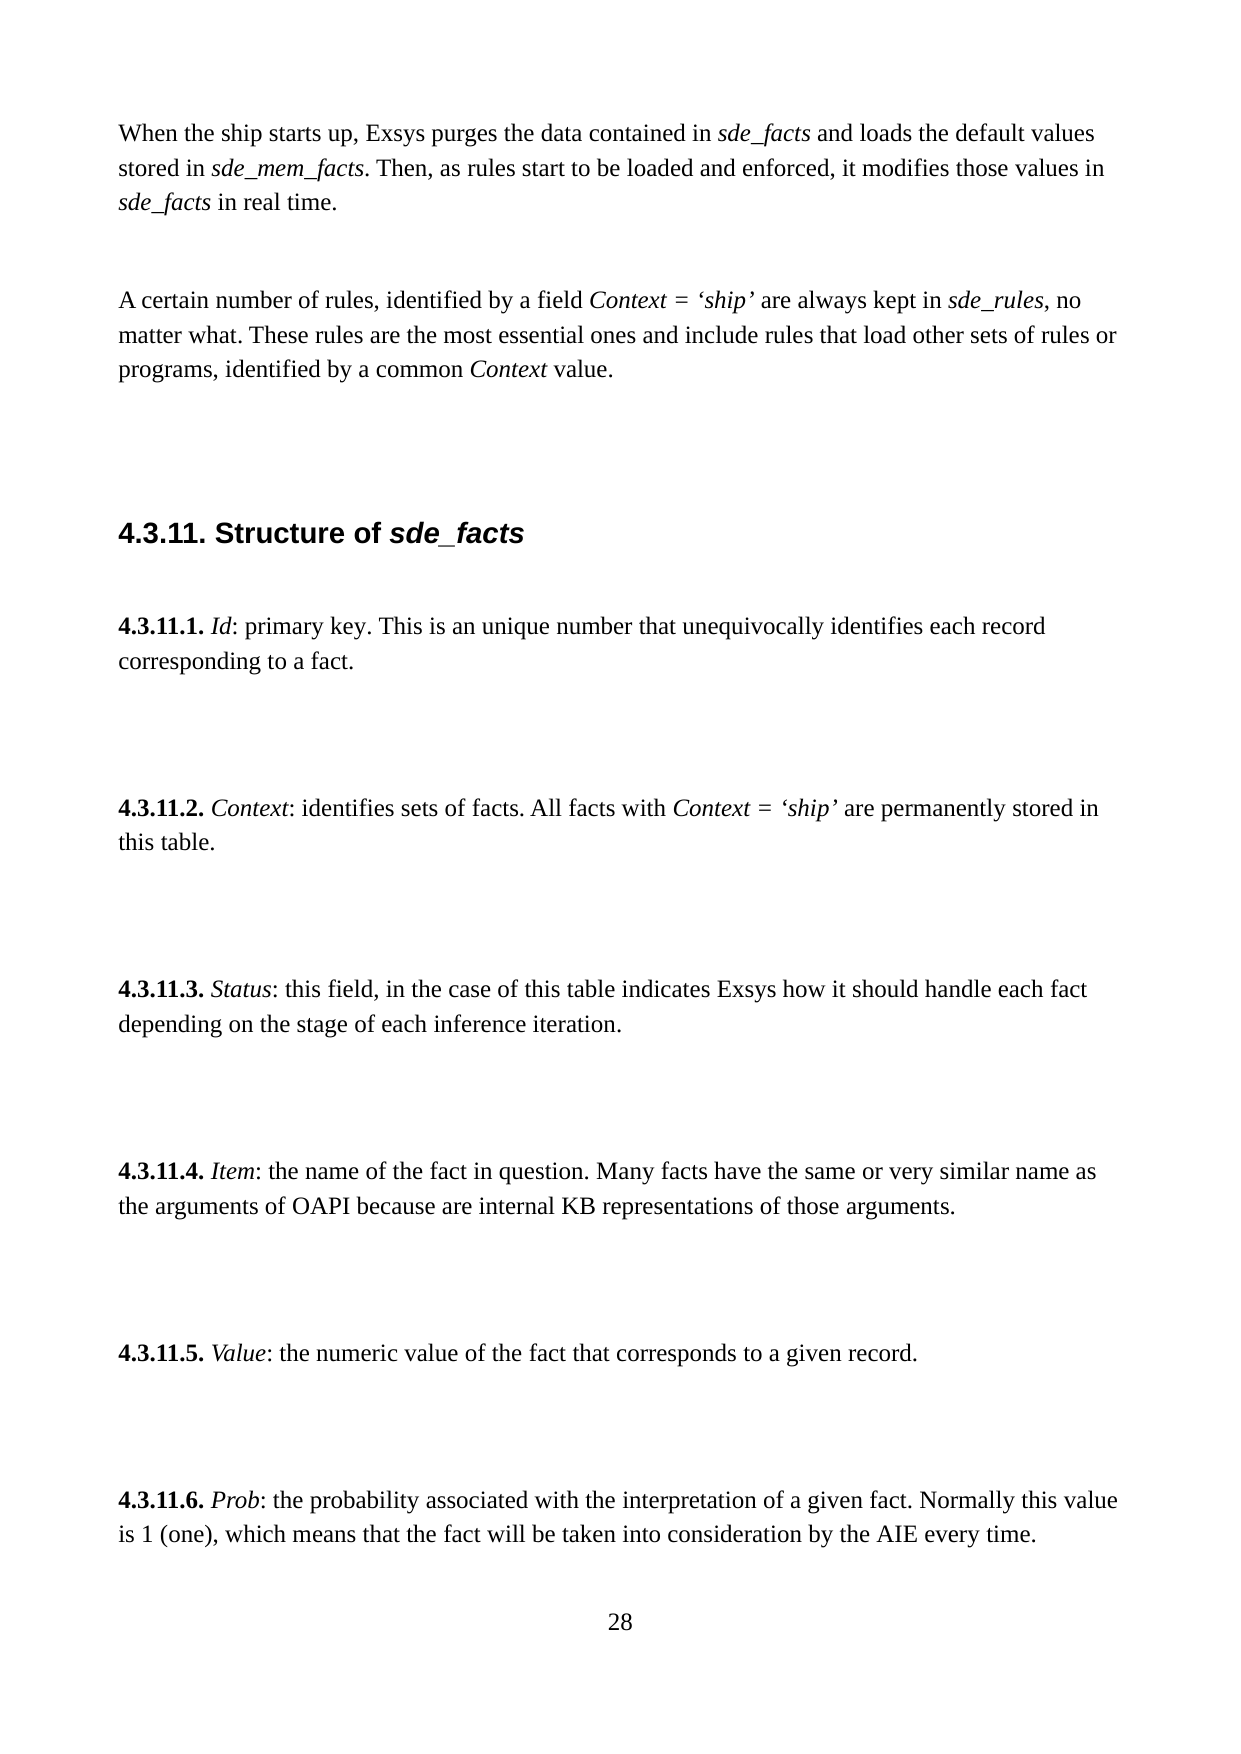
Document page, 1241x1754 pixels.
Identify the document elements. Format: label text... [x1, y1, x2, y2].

text 4.3.11.5. Value: the numeric value of the fact that corresponds to a given record. [118, 1338, 1122, 1367]
text 4.3.11.3. Status: this field, in the case of this table indicates Exsys how it should handle each fact depending on the stage of each inference iteration. [118, 974, 1122, 1038]
subtitle 4.3.11. Structure of sde_facts [118, 516, 1122, 550]
text 4.3.11.4. Item: the name of the fact in question. Many facts have the same or very similar name as the arguments of OAPI because are internal KB representations of those arguments. [118, 1156, 1122, 1219]
text When the ship starts up, Exsys purges the data contained in sde_facts and loads the default values stored in sde_mem_facts. Then, as rules start to be loaded and enforced, it modifies those values in sde_facts in real time. [118, 118, 1122, 216]
text A certain number of rules, identified by a field Context = ‘ship’ are always kept in sde_rules, no matter what. These rules are the most essential ones and include rules that load other sets of rules or programs, identified by a common Context value. [118, 285, 1122, 383]
text 4.3.11.1. Id: primary key. This is an unique number that unequivocally identifies each record corresponding to a fact. [118, 611, 1122, 674]
text 4.3.11.6. Prob: the probability associated with the interpretation of a given fact. Normally this value is 1 (one), which means that the fact will be taken into consideration by the AIE every time. [118, 1485, 1122, 1548]
text 4.3.11.2. Context: identifies sets of facts. All facts with Context = ‘ship’ are permanently stored in this table. [118, 793, 1122, 856]
